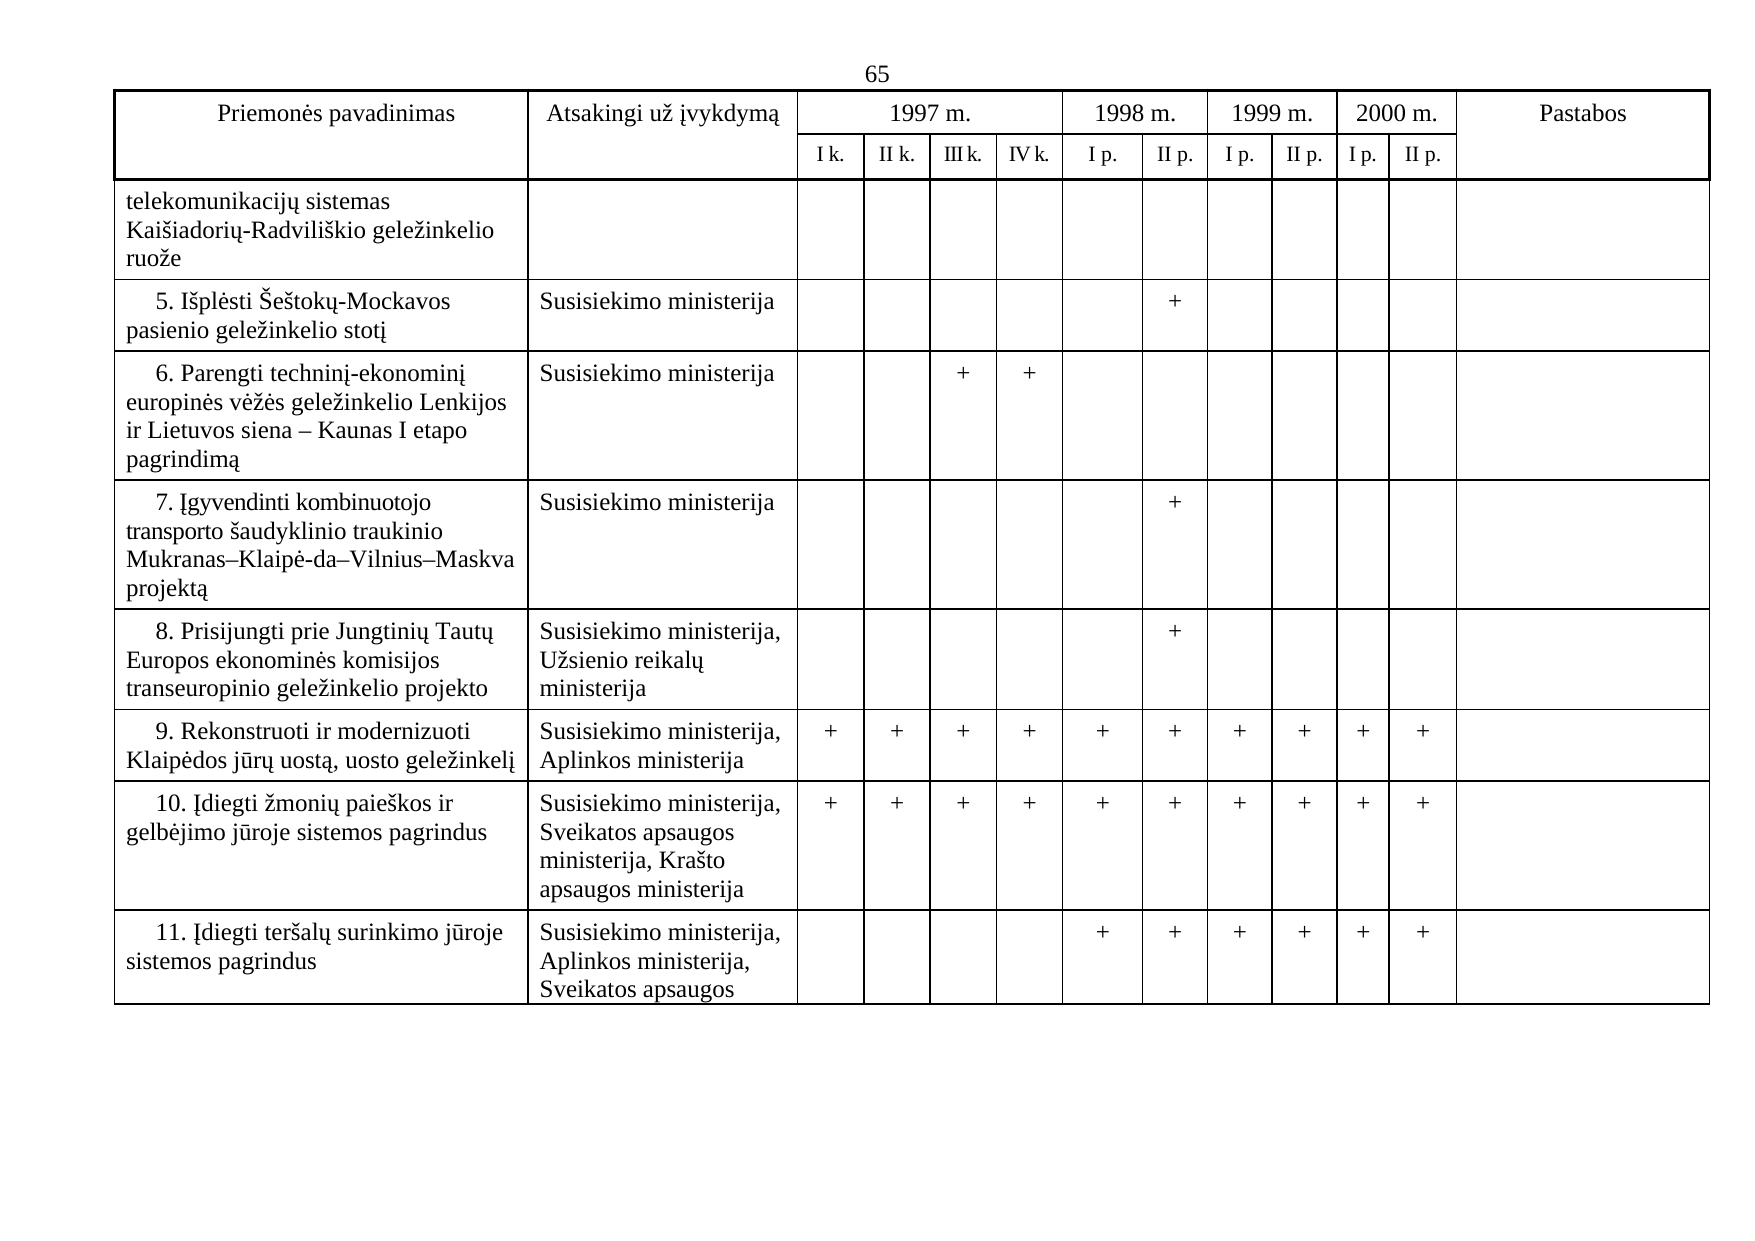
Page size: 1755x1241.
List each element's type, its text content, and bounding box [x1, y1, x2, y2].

table_cell telekomunikacijų sistemas Kaišiadorių-Radviliškio geležinkelio ruože [115, 181, 527, 278]
table_cell + [1063, 911, 1142, 1003]
table_cell [1208, 481, 1271, 608]
table_cell [1457, 911, 1709, 1003]
table_cell [798, 610, 863, 708]
table_cell [529, 133, 797, 178]
table_cell [1390, 481, 1456, 608]
table_cell [529, 181, 797, 278]
table_cell II p. [1143, 135, 1207, 178]
table_cell I p. [1063, 135, 1142, 178]
table_cell [1208, 181, 1271, 278]
table_cell Susisiekimo ministerija, Aplinkos ministerija, Sveikatos apsaugos [529, 911, 797, 1003]
table_cell 7. Įgyvendinti kombinuotojo transporto šaudyklinio traukinio Mukranas–Klaipė-da–Vilnius–Maskva projektą [115, 481, 527, 608]
table_cell IV k. [997, 135, 1062, 178]
table_cell + [1143, 280, 1207, 350]
table_cell [798, 911, 863, 1003]
table_cell 5. Išplėsti Šeštokų-Mockavos pasienio geležinkelio stotį [115, 280, 527, 350]
table_cell Susisiekimo ministerija [529, 352, 797, 479]
table_cell [1457, 280, 1709, 350]
table_cell [931, 481, 996, 608]
table_cell [1390, 352, 1456, 479]
table_cell [1063, 181, 1142, 278]
table_cell + [1208, 911, 1271, 1003]
table_cell [1063, 280, 1142, 350]
table_cell Susisiekimo ministerija, Užsienio reikalų ministerija [529, 610, 797, 708]
table_cell + [1273, 911, 1336, 1003]
table_cell [1457, 610, 1709, 708]
table_cell + [1063, 782, 1142, 909]
table_cell [1457, 352, 1709, 479]
table_cell 9. Rekonstruoti ir modernizuoti Klaipėdos jūrų uostą, uosto geležinkelį [115, 710, 527, 780]
table_cell [865, 610, 929, 708]
table_cell [798, 280, 863, 350]
table_cell [1338, 280, 1388, 350]
table_cell + [997, 352, 1062, 479]
table_cell [1457, 782, 1709, 909]
table_cell [931, 610, 996, 708]
table_cell [1390, 280, 1456, 350]
table_cell + [1208, 782, 1271, 909]
table_cell [997, 610, 1062, 708]
table_cell [1063, 481, 1142, 608]
table_cell + [798, 710, 863, 780]
table_cell [1338, 352, 1388, 479]
table_cell I p. [1208, 135, 1271, 178]
table_cell [1338, 610, 1388, 708]
table_cell [865, 481, 929, 608]
table_header 2000 m. [1338, 92, 1456, 133]
table_cell [931, 911, 996, 1003]
table_cell [1457, 481, 1709, 608]
table_cell + [1143, 710, 1207, 780]
table_cell + [865, 782, 929, 909]
table_cell [1457, 181, 1709, 278]
table_cell [798, 352, 863, 479]
table_cell [1457, 710, 1709, 780]
table_cell [798, 481, 863, 608]
table_cell [1273, 352, 1336, 479]
table_header 1997 m. [798, 92, 1062, 133]
table_cell [1273, 280, 1336, 350]
table_cell + [1273, 710, 1336, 780]
table_cell [865, 352, 929, 479]
table_cell + [1143, 481, 1207, 608]
table_cell Susisiekimo ministerija, Aplinkos ministerija [529, 710, 797, 780]
table_cell + [865, 710, 929, 780]
table_cell [997, 181, 1062, 278]
table_cell [798, 181, 863, 278]
table_cell [1063, 352, 1142, 479]
table_cell [1063, 610, 1142, 708]
table_cell + [1143, 782, 1207, 909]
table_cell + [997, 710, 1062, 780]
table_cell [865, 911, 929, 1003]
table_cell [1208, 280, 1271, 350]
table_cell I k. [798, 135, 863, 178]
table_cell [997, 911, 1062, 1003]
table_cell II k. [865, 135, 929, 178]
table_cell [997, 481, 1062, 608]
table_cell [997, 280, 1062, 350]
table_cell 6. Parengti techninį-ekonominį europinės vėžės geležinkelio Lenkijos ir Lietuvos siena – Kaunas I etapo pagrindimą [115, 352, 527, 479]
table_cell [1390, 610, 1456, 708]
table_cell III k. [931, 135, 996, 178]
table_cell [865, 280, 929, 350]
table_header Pastabos [1457, 92, 1708, 133]
table_cell 8. Prisijungti prie Jungtinių Tautų Europos ekonominės komisijos transeuropinio geležinkelio projekto [115, 610, 527, 708]
table_cell + [1208, 710, 1271, 780]
table_cell [931, 280, 996, 350]
table_cell + [798, 782, 863, 909]
table_cell + [1390, 782, 1456, 909]
table_header 1999 m. [1208, 92, 1336, 133]
table_cell [1338, 181, 1388, 278]
table_cell [1273, 181, 1336, 278]
table_cell [1143, 352, 1207, 479]
table_cell II p. [1390, 135, 1456, 178]
table_cell II p. [1273, 135, 1336, 178]
table_cell 10. Įdiegti žmonių paieškos ir gelbėjimo jūroje sistemos pagrindus [115, 782, 527, 909]
table_cell + [1338, 710, 1388, 780]
table_cell + [1143, 911, 1207, 1003]
table_cell [116, 133, 527, 178]
table_cell + [1063, 710, 1142, 780]
table_cell + [1143, 610, 1207, 708]
table_cell + [1390, 911, 1456, 1003]
table_cell [931, 181, 996, 278]
table_cell + [1390, 710, 1456, 780]
table_cell [1273, 481, 1336, 608]
table_header Priemonės pavadinimas [116, 92, 527, 133]
table_cell [1338, 481, 1388, 608]
table_cell + [1273, 782, 1336, 909]
table_cell I p. [1338, 135, 1388, 178]
table_cell [1273, 610, 1336, 708]
table_cell + [1338, 911, 1388, 1003]
table_cell + [997, 782, 1062, 909]
table_cell [1457, 133, 1708, 178]
table_cell 11. Įdiegti teršalų surinkimo jūroje sistemos pagrindus [115, 911, 527, 1003]
table_cell Susisiekimo ministerija [529, 280, 797, 350]
table_cell [1208, 352, 1271, 479]
table_cell + [931, 782, 996, 909]
table_cell [865, 181, 929, 278]
table_cell + [931, 710, 996, 780]
table_cell + [1338, 782, 1388, 909]
table_cell [1390, 181, 1456, 278]
table_cell [1208, 610, 1271, 708]
table_header Atsakingi už įvykdymą [529, 92, 797, 133]
table_cell [1143, 181, 1207, 278]
table_cell Susisiekimo ministerija, Sveikatos apsaugos ministerija, Krašto apsaugos ministerija [529, 782, 797, 909]
table_cell + [931, 352, 996, 479]
table_header 1998 m. [1063, 92, 1207, 133]
table_cell Susisiekimo ministerija [529, 481, 797, 608]
